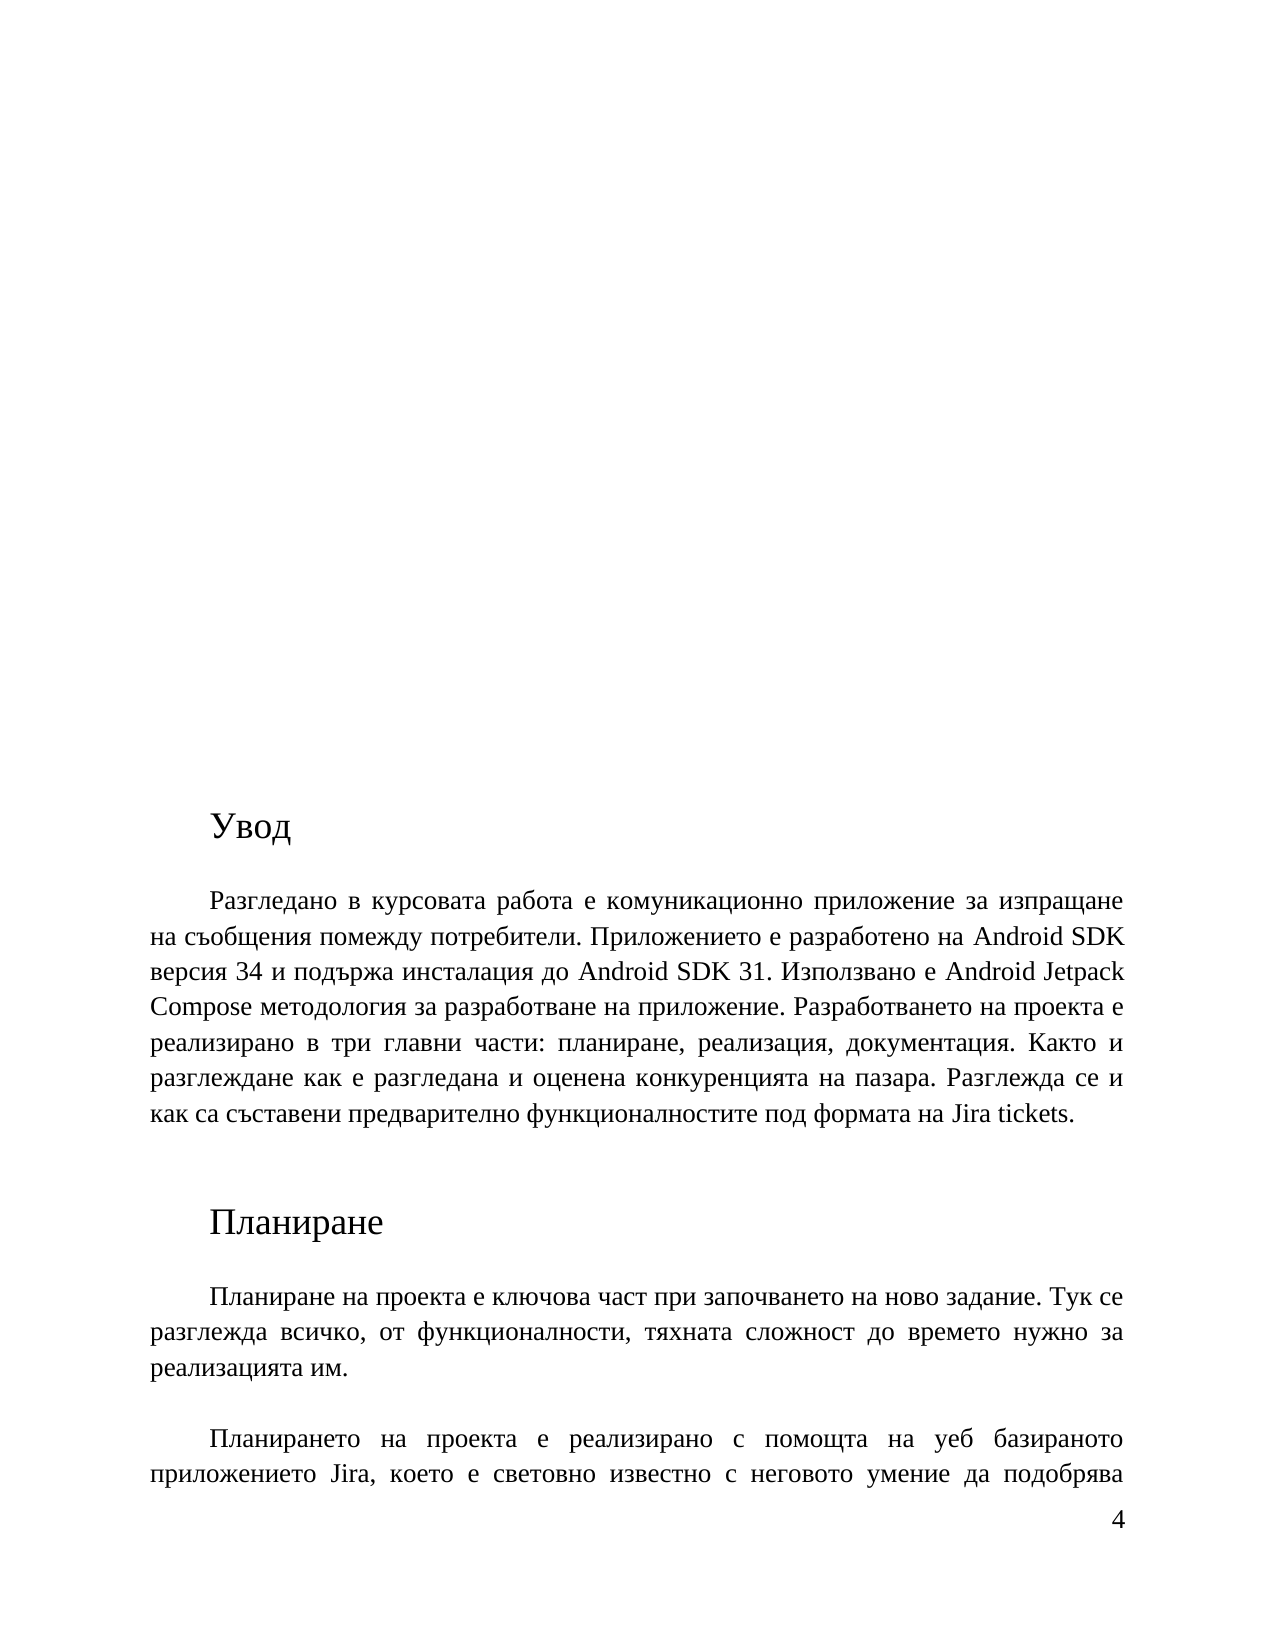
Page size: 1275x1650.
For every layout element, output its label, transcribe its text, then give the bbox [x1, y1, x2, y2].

subtitle Планиране [150, 1206, 1125, 1242]
text Планиране на проекта е ключова част при започването на ново задание. Тук се разглежда всичко, от функционалности, тяхната сложност до времето нужно за реализацията им. [150, 1277, 1125, 1383]
text Разгледано в курсовата работа е комуникационно приложение за изпращане на съобщения помежду потребители. Приложението е разработено на Android SDK версия 34 и подържа инсталация до Android SDK 31. Използвано е Android Jetpack Compose методология за разработване на приложение. Разработването на проекта е реализирано в три главни части: планиране, реализация, документация. Както и разглеждане как е разгледана и оценена конкуренцията на пазара. Разглежда се и как са съставени предварително функционалностите под формата на Jira tickets. [150, 881, 1125, 1129]
text Планирането на проекта е реализирано с помощта на уеб базираното приложението Jira, което е световно известно с неговото умение да подобрява [150, 1419, 1125, 1489]
subtitle Увод [150, 810, 1125, 846]
